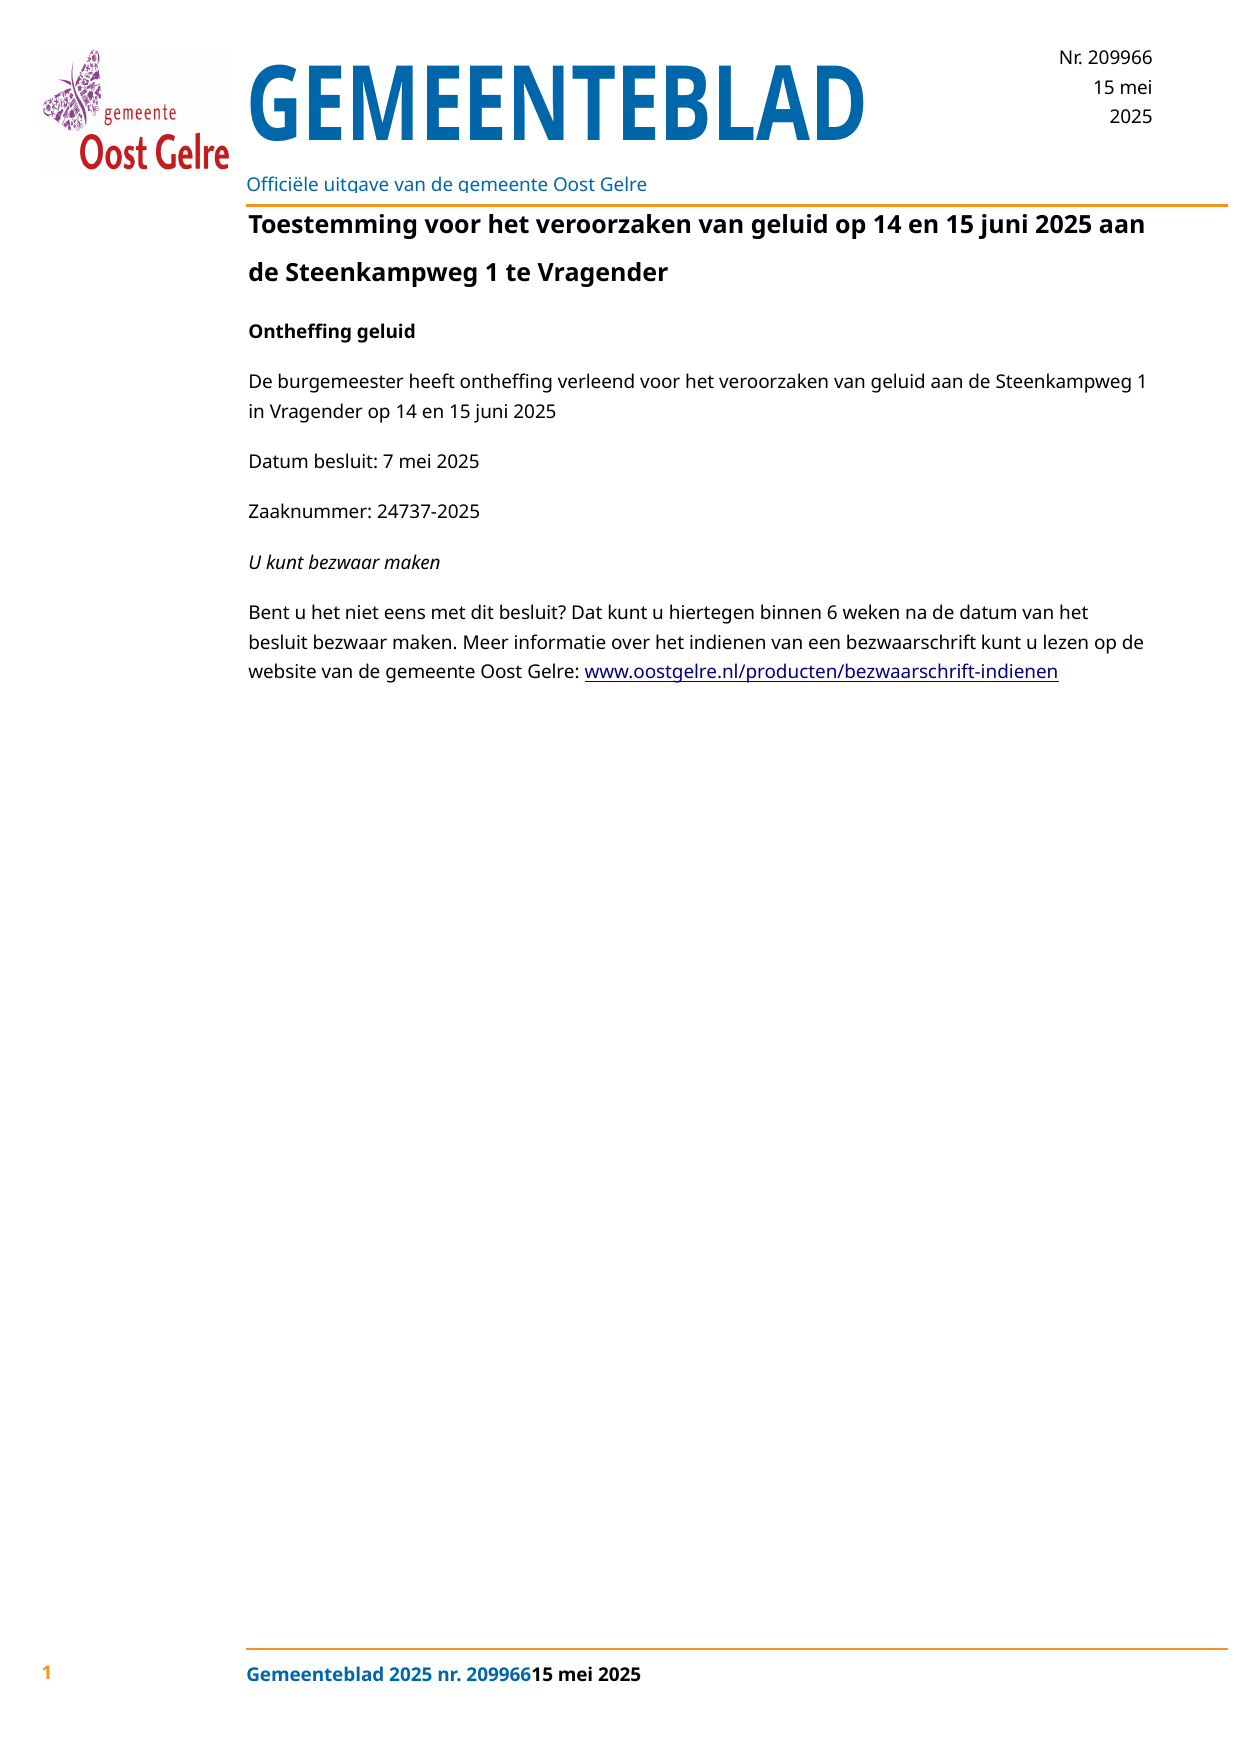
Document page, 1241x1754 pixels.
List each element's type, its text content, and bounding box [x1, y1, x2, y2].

text Datum besluit: 7 mei 2025 [248, 448, 1152, 474]
text Ontheffing geluid [248, 318, 1152, 344]
text U kunt bezwaar maken [248, 549, 1152, 575]
picture [41, 47, 231, 172]
text Zaaknummer: 24737-2025 [248, 499, 1152, 524]
text Toestemming voor het veroorzaken van geluid op 14 en 15 juni 2025 aan de Steenkampweg 1 te Vragender [248, 207, 1152, 288]
text De burgemeester heeft ontheffing verleend voor het veroorzaken van geluid aan de Steenkampweg 1 in Vragender op 14 en 15 juni 2025 [248, 368, 1152, 424]
text Bent u het niet eens met dit besluit? Dat kunt u hiertegen binnen 6 weken na de datum van het besluit bezwaar maken. Meer informatie over het indienen van een bezwaarschrift kunt u lezen op de website van de gemeente Oost Gelre: www.oostgelre.nl/producten/bezwaarschrift-indienen [248, 599, 1152, 684]
